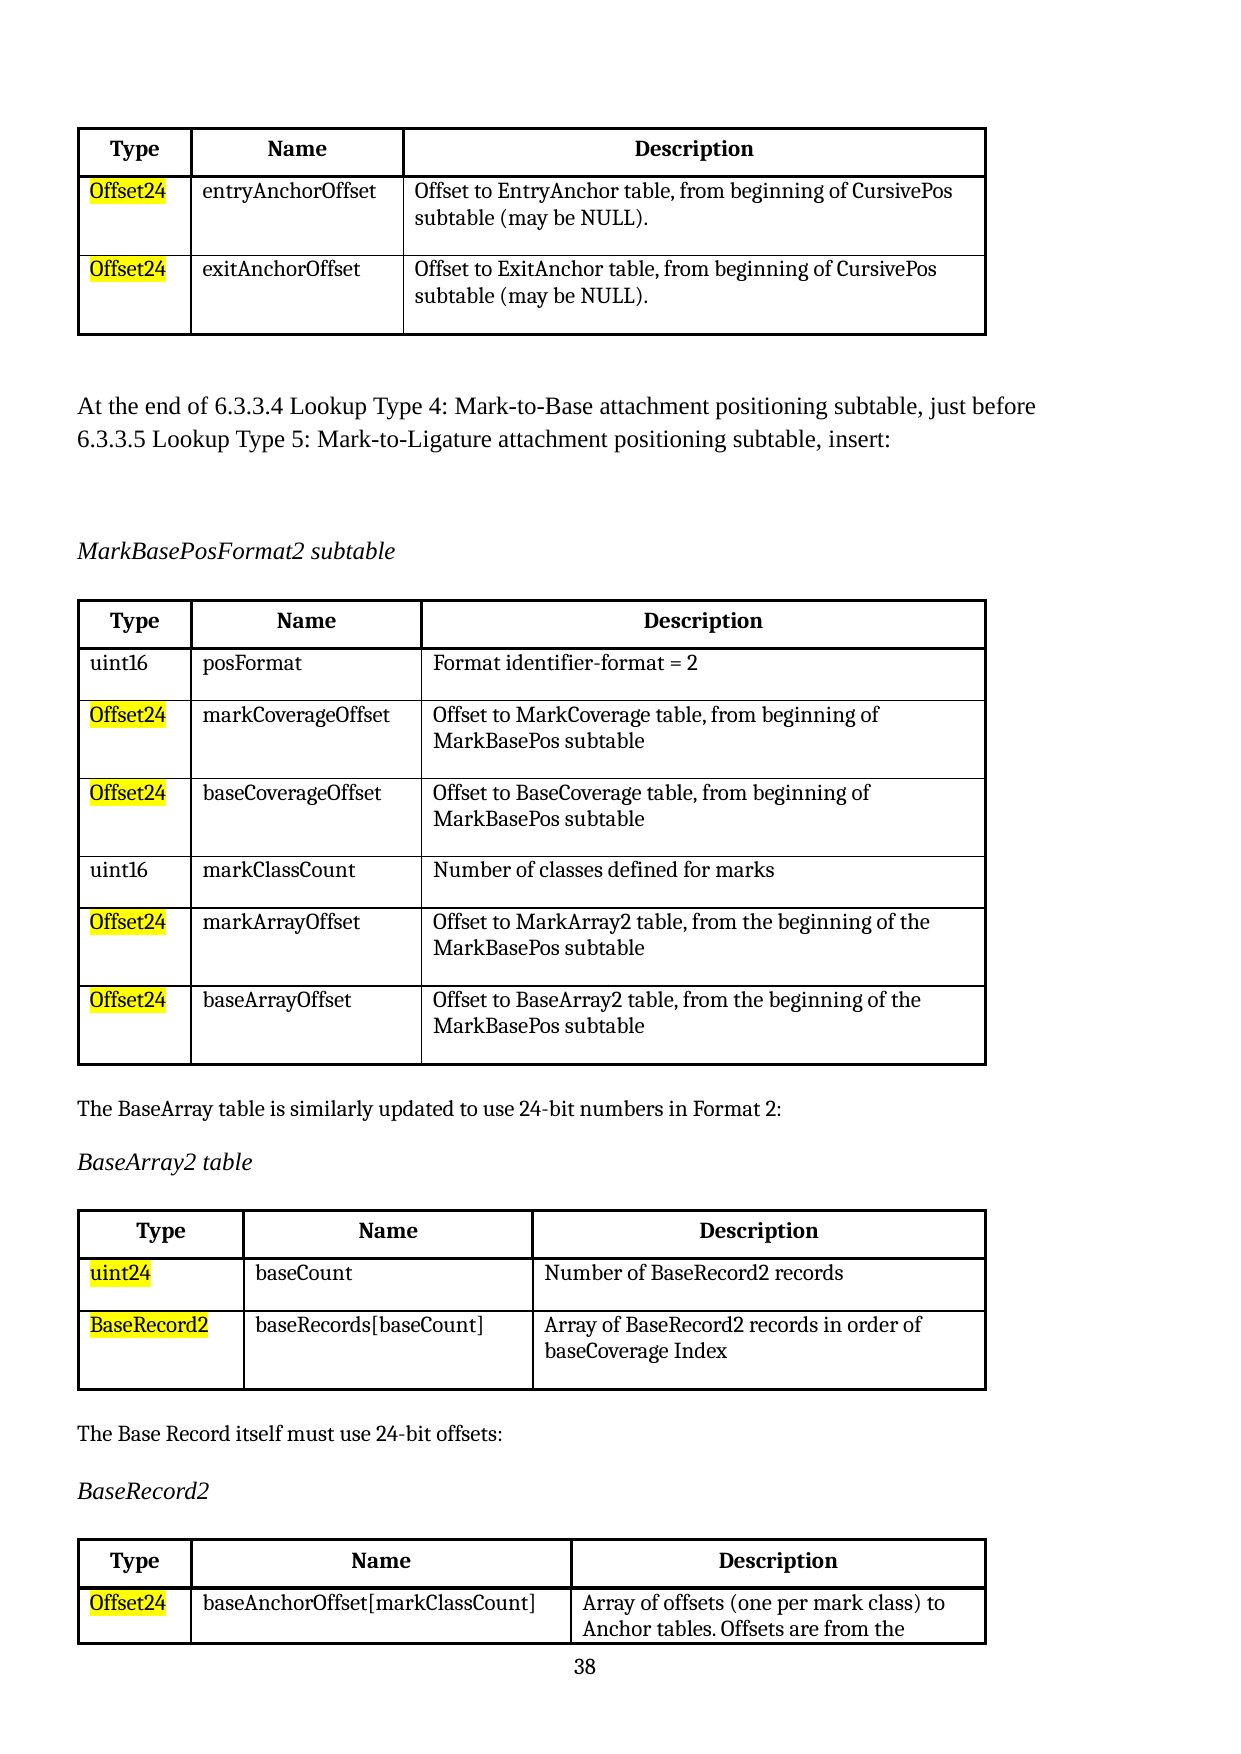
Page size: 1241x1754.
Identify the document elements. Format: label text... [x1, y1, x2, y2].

table_header Name [245, 1212, 531, 1257]
table_cell Offset to MarkArray2 table, from the beginning of the MarkBasePos subtable [422, 909, 984, 985]
table_cell Number of BaseRecord2 records [534, 1260, 984, 1310]
table_header Type [80, 130, 190, 175]
table_cell posFormat [192, 650, 421, 700]
table_cell baseRecords[baseCount] [245, 1312, 532, 1388]
table_cell entryAnchorOffset [192, 178, 403, 254]
table_header Type [80, 602, 190, 647]
table_cell Offset to EntryAnchor table, from beginning of CursivePos subtable (may be NULL). [404, 178, 984, 254]
table_cell Offset24 [80, 779, 190, 856]
text MarkBasePosFormat2 subtable [77, 536, 1093, 565]
table_cell Offset to BaseArray2 table, from the beginning of the MarkBasePos subtable [422, 987, 984, 1063]
table_header Description [405, 130, 984, 175]
table_cell Offset to MarkCoverage table, from beginning of MarkBasePos subtable [422, 701, 984, 778]
table_cell Format identifier-format = 2 [422, 650, 984, 700]
table_header Description [423, 602, 984, 647]
text BaseRecord2 [77, 1476, 1093, 1505]
table_cell exitAnchorOffset [192, 256, 403, 332]
table_cell Offset to ExitAnchor table, from beginning of CursivePos subtable (may be NULL). [404, 256, 984, 332]
text The Base Record itself must use 24-bit offsets: [77, 1420, 1093, 1447]
table_cell Offset24 [80, 701, 190, 778]
table_cell uint24 [80, 1260, 243, 1310]
table_cell Offset24 [80, 1590, 190, 1642]
table_header Type [80, 1212, 242, 1257]
table_cell baseCount [245, 1260, 532, 1310]
table_header Name [193, 130, 402, 175]
table_cell Offset24 [80, 256, 190, 332]
table_cell Offset24 [80, 987, 190, 1063]
table_cell Array of offsets (one per mark class) to Anchor tables. Offsets are from the [572, 1590, 984, 1642]
table_header Name [193, 602, 420, 647]
text At the end of 6.3.3.4 Lookup Type 4: Mark-to-Base attachment positioning subtable, just before 6.3.3.5 Lookup Type 5: Mark-to-Ligature attachment positioning subtable, insert: [77, 391, 1093, 453]
table_cell Offset24 [80, 178, 190, 254]
table_cell markArrayOffset [192, 909, 421, 985]
table_cell uint16 [80, 650, 190, 700]
table_cell Offset24 [80, 909, 190, 985]
table_cell baseArrayOffset [192, 987, 421, 1063]
table_header Description [534, 1212, 984, 1257]
text The BaseArray table is similarly updated to use 24-bit numbers in Format 2: [77, 1095, 1093, 1122]
table_cell BaseRecord2 [80, 1312, 243, 1388]
table_cell markClassCount [192, 857, 421, 907]
table_cell Array of BaseRecord2 records in order of baseCoverage Index [534, 1312, 984, 1388]
table_cell baseCoverageOffset [192, 779, 421, 856]
table_cell markCoverageOffset [192, 701, 421, 778]
table_header Type [80, 1541, 190, 1586]
table_cell Offset to BaseCoverage table, from beginning of MarkBasePos subtable [422, 779, 984, 856]
text BaseArray2 table [77, 1147, 1093, 1175]
table_cell uint16 [80, 857, 190, 907]
table_header Name [193, 1541, 570, 1586]
table_header Description [573, 1541, 984, 1586]
table_cell Number of classes defined for marks [422, 857, 984, 907]
table_cell baseAnchorOffset[markClassCount] [192, 1590, 570, 1642]
